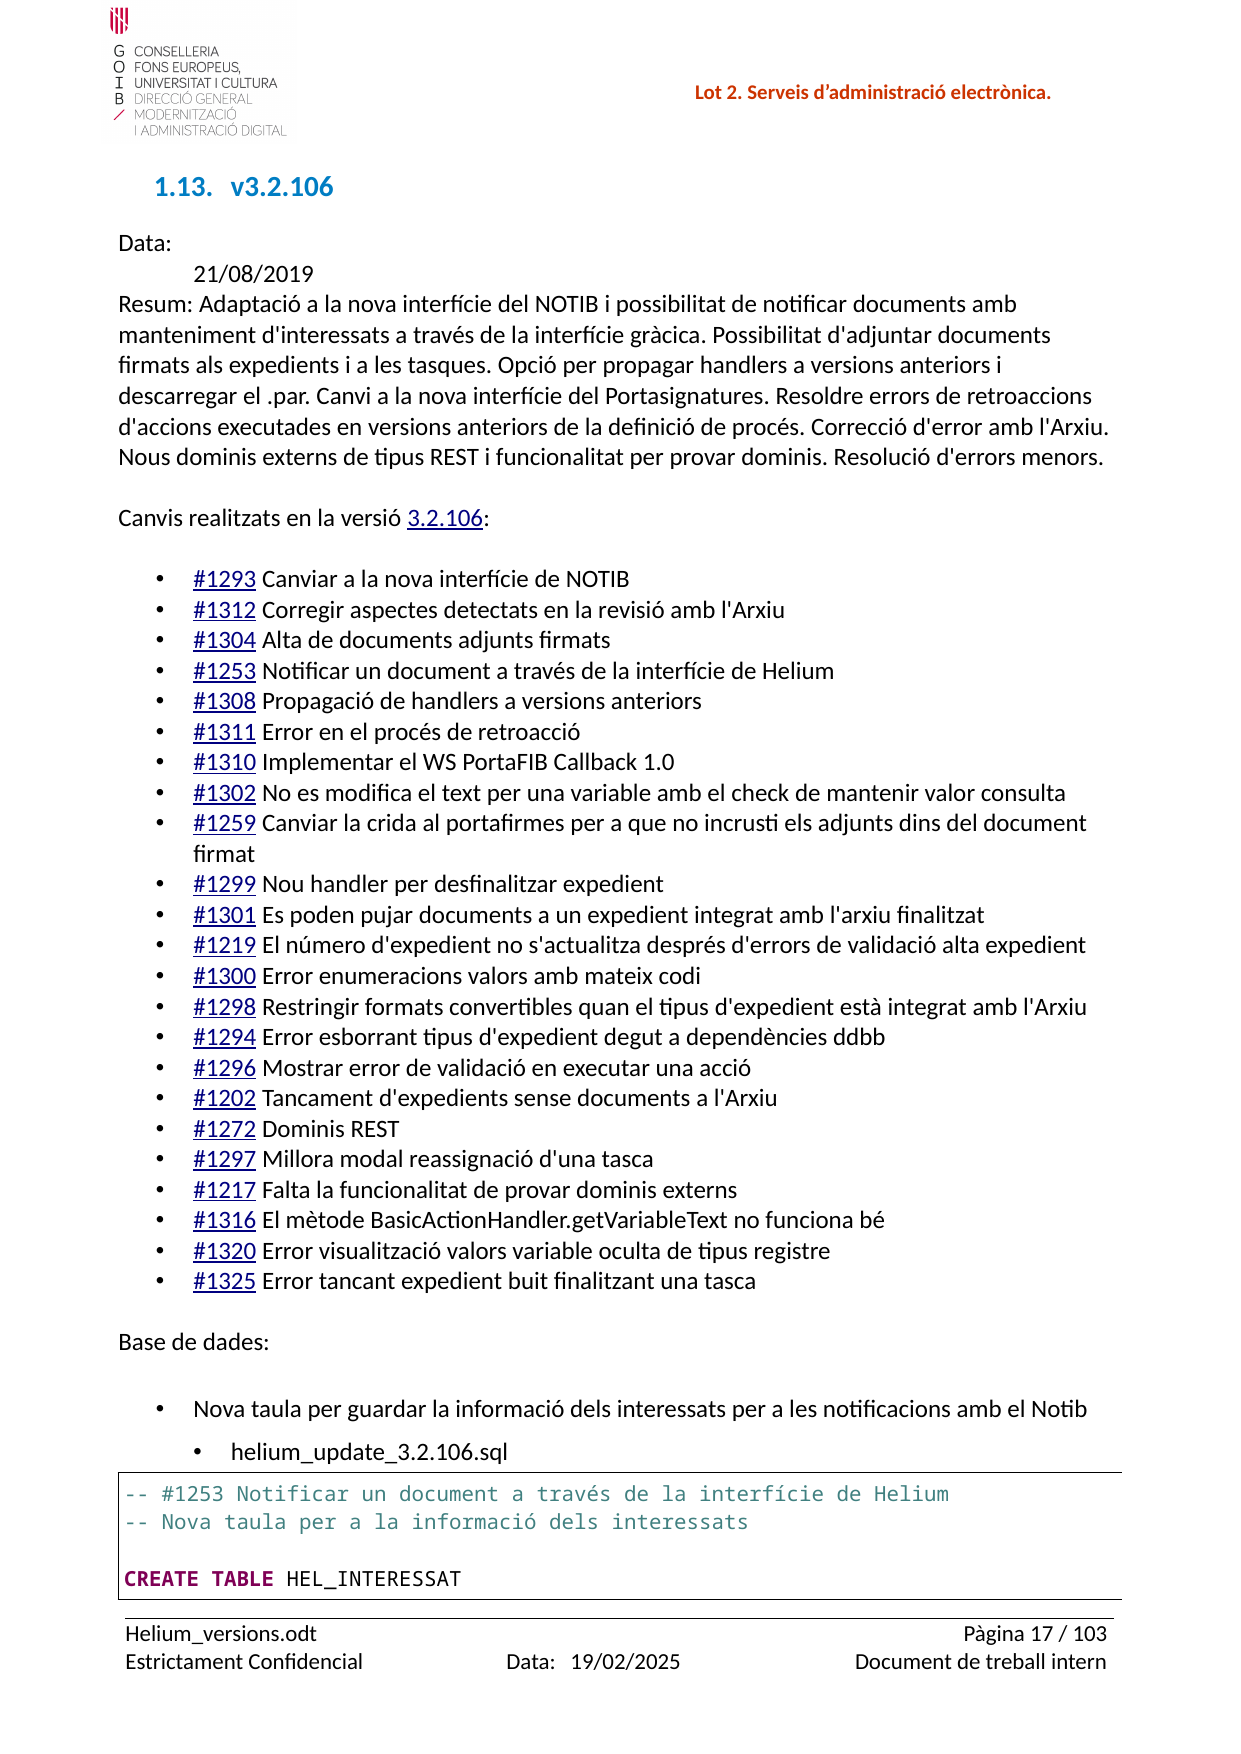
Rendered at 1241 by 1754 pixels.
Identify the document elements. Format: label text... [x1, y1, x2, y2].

list #1202 Tancament d'expedients sense documents a l'Arxiu [156, 1082, 1122, 1113]
list #1219 El número d'expedient no s'actualitza després d'errors de validació alta expedient [156, 929, 1122, 960]
list #1325 Error tancant expedient buit finalitzant una tasca [156, 1265, 1122, 1296]
list helium_update_3.2.106.sql [193, 1436, 1122, 1466]
subtitle v3.2.106 [153, 168, 1122, 204]
table_header -- #1253 Notificar un document a través de la interfície de Helium -- Nova taula per a la informació dels interessats CREATE TABLE HEL_INTERESSAT [119, 1473, 1122, 1598]
list #1302 No es modifica el text per una variable amb el check de mantenir valor consulta [156, 777, 1122, 807]
text Base de dades: [118, 1326, 1122, 1357]
picture [100, 0, 297, 144]
list #1301 Es poden pujar documents a un expedient integrat amb l'arxiu finalitzat [156, 899, 1122, 929]
list #1293 Canviar a la nova interfície de NOTIB [156, 563, 1122, 594]
list #1272 Dominis REST [156, 1113, 1122, 1143]
list #1308 Propagació de handlers a versions anteriors [156, 685, 1122, 716]
list #1304 Alta de documents adjunts firmats [156, 624, 1122, 655]
list #1296 Mostrar error de validació en executar una acció [156, 1052, 1122, 1082]
text Data: [118, 228, 1122, 258]
list #1253 Notificar un document a través de la interfície de Helium [156, 655, 1122, 685]
list #1316 El mètode BasicActionHandler.getVariableText no funciona bé [156, 1204, 1122, 1235]
list #1217 Falta la funcionalitat de provar dominis externs [156, 1174, 1122, 1204]
list #1298 Restringir formats convertibles quan el tipus d'expedient està integrat amb l'Arxiu [156, 991, 1122, 1021]
list #1297 Millora modal reassignació d'una tasca [156, 1143, 1122, 1174]
list #1259 Canviar la crida al portafirmes per a que no incrusti els adjunts dins del document firmat [156, 807, 1122, 868]
list #1294 Error esborrant tipus d'expedient degut a dependències ddbb [156, 1021, 1122, 1052]
list #1320 Error visualització valors variable oculta de tipus registre [156, 1235, 1122, 1265]
list #1311 Error en el procés de retroacció [156, 716, 1122, 746]
text Resum: Adaptació a la nova interfície del NOTIB i possibilitat de notificar documents amb manteniment d'interessats a través de la interfície gràcica. Possibilitat d'adjuntar documents firmats als expedients i a les tasques. Opció per propagar handlers a versions anteriors i descarregar el .par. Canvi a la nova interfície del Portasignatures. Resoldre errors de retroaccions d'accions executades en versions anteriors de la definició de procés. Correcció d'error amb l'Arxiu. Nous dominis externs de tipus REST i funcionalitat per provar dominis. Resolució d'errors menors. [118, 289, 1122, 472]
list Nova taula per guardar la informació dels interessats per a les notificacions amb el Notib [156, 1393, 1122, 1424]
text Canvis realitzats en la versió 3.2.106: [118, 502, 1122, 533]
list #1299 Nou handler per desfinalitzar expedient [156, 868, 1122, 899]
list #1312 Corregir aspectes detectats en la revisió amb l'Arxiu [156, 594, 1122, 624]
list #1300 Error enumeracions valors amb mateix codi [156, 960, 1122, 991]
list #1310 Implementar el WS PortaFIB Callback 1.0 [156, 746, 1122, 777]
text 21/08/2019 [118, 258, 1122, 289]
